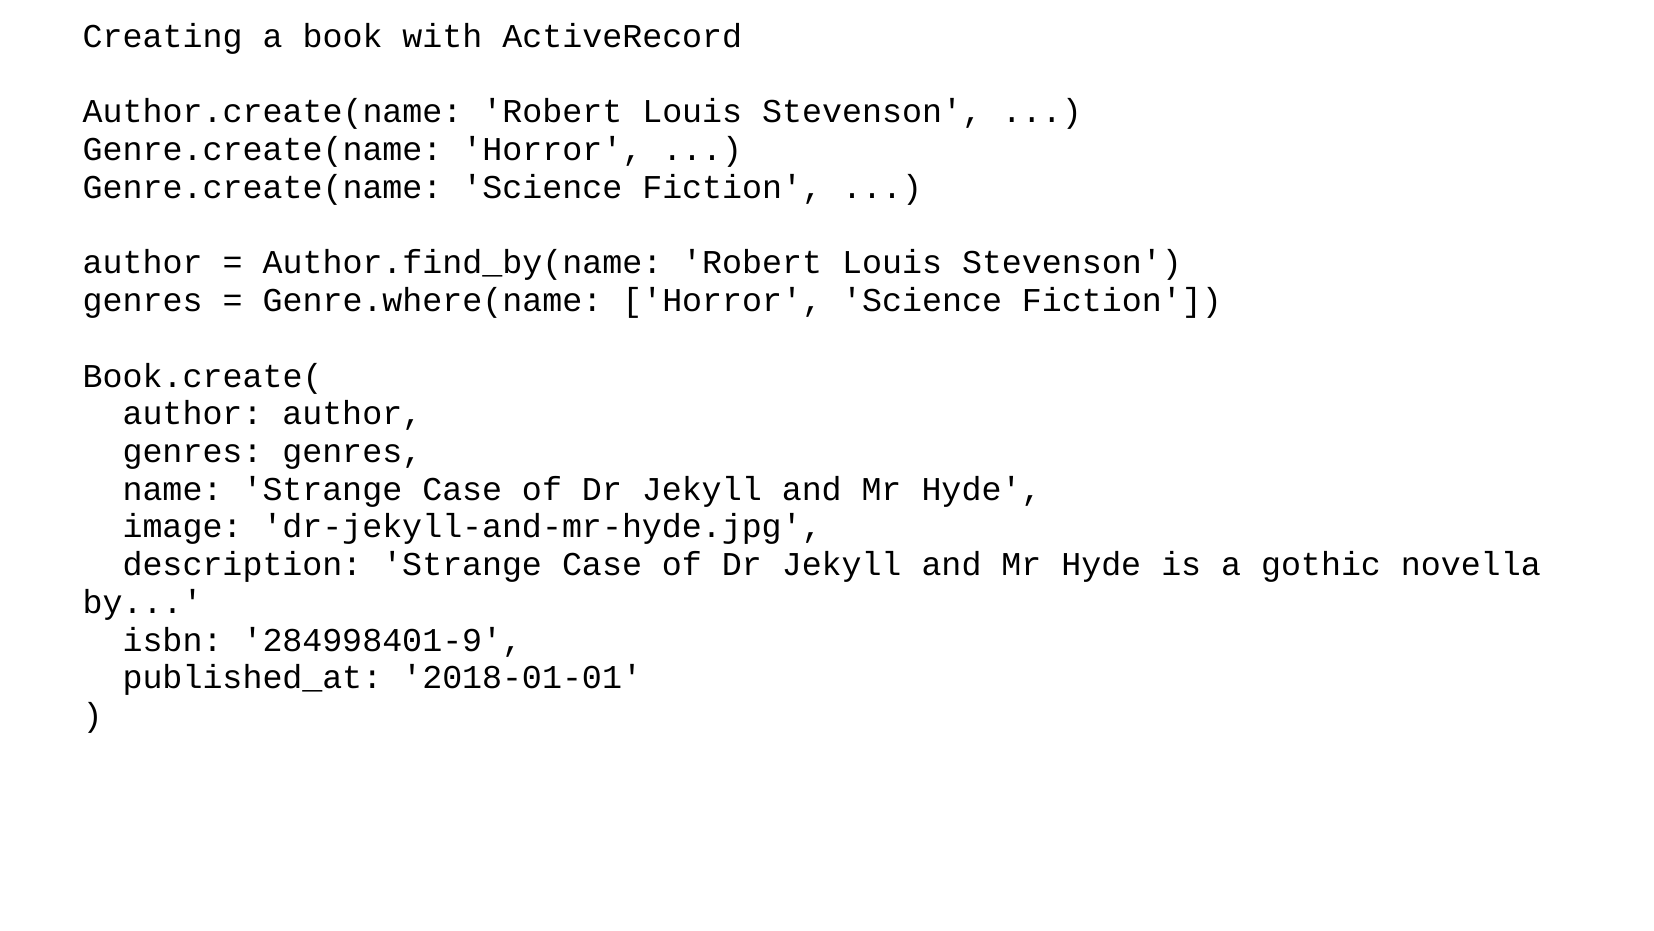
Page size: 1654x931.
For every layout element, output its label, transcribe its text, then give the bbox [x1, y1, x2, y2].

subtitle Creating a book with ActiveRecord Author.create(name: 'Robert Louis Stevenson', ...) Genre.create(name: 'Horror', ...) Genre.create(name: 'Science Fiction', ...) author = Author.find_by(name: 'Robert Louis Stevenson') genres = Genre.where(name: ['Horror', 'Science Fiction']) Book.create( author: author, genres: genres, name: 'Strange Case of Dr Jekyll and Mr Hyde', image: 'dr-jekyll-and-mr-hyde.jpg', description: 'Strange Case of Dr Jekyll and Mr Hyde is a gothic novella by...' isbn: '284998401-9', published_at: '2018-01-01' ) [82, 19, 1571, 775]
